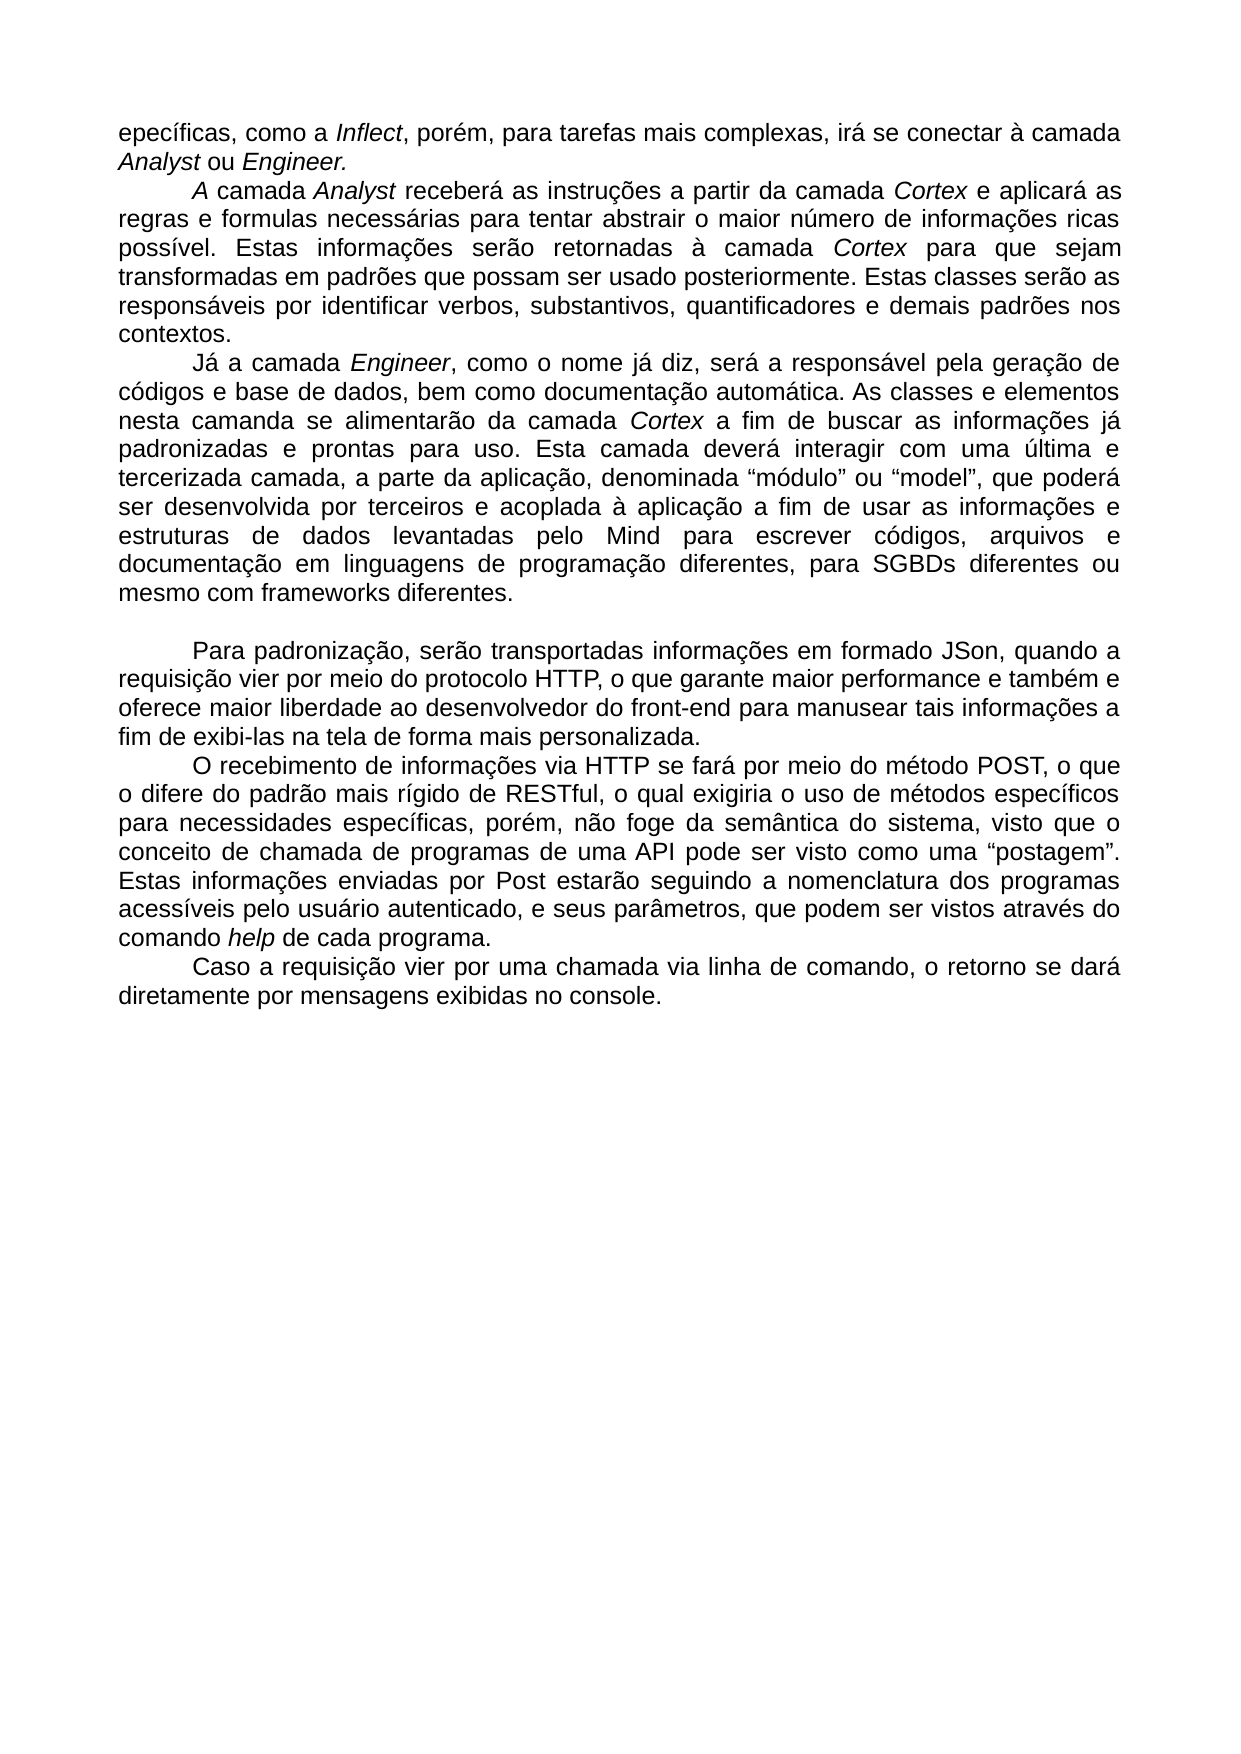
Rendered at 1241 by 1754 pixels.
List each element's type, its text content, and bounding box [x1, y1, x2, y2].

text O recebimento de informações via HTTP se fará por meio do método POST, o que o difere do padrão mais rígido de RESTful, o qual exigiria o uso de métodos específicos para necessidades específicas, porém, não foge da semântica do sistema, visto que o conceito de chamada de programas de uma API pode ser visto como uma “postagem”. Estas informações enviadas por Post estarão seguindo a nomenclatura dos programas acessíveis pelo usuário autenticado, e seus parâmetros, que podem ser vistos através do comando help de cada programa. [118, 751, 1122, 952]
text Para padronização, serão transportadas informações em formado JSon, quando a requisição vier por meio do protocolo HTTP, o que garante maior performance e também e oferece maior liberdade ao desenvolvedor do front-end para manusear tais informações a fim de exibi-las na tela de forma mais personalizada. [118, 636, 1122, 751]
text A camada Analyst receberá as instruções a partir da camada Cortex e aplicará as regras e formulas necessárias para tentar abstrair o maior número de informações ricas possível. Estas informações serão retornadas à camada Cortex para que sejam transformadas em padrões que possam ser usado posteriormente. Estas classes serão as responsáveis por identificar verbos, substantivos, quantificadores e demais padrões nos contextos. [118, 176, 1122, 348]
text Caso a requisição vier por uma chamada via linha de comando, o retorno se dará diretamente por mensagens exibidas no console. [118, 952, 1122, 1009]
text Já a camada Engineer, como o nome já diz, será a responsável pela geração de códigos e base de dados, bem como documentação automática. As classes e elementos nesta camanda se alimentarão da camada Cortex a fim de buscar as informações já padronizadas e prontas para uso. Esta camada deverá interagir com uma última e tercerizada camada, a parte da aplicação, denominada “módulo” ou “model”, que poderá ser desenvolvida por terceiros e acoplada à aplicação a fim de usar as informações e estruturas de dados levantadas pelo Mind para escrever códigos, arquivos e documentação em linguagens de programação diferentes, para SGBDs diferentes ou mesmo com frameworks diferentes. [118, 348, 1122, 607]
text epecíficas, como a Inflect, porém, para tarefas mais complexas, irá se conectar à camada Analyst ou Engineer. [118, 118, 1122, 176]
